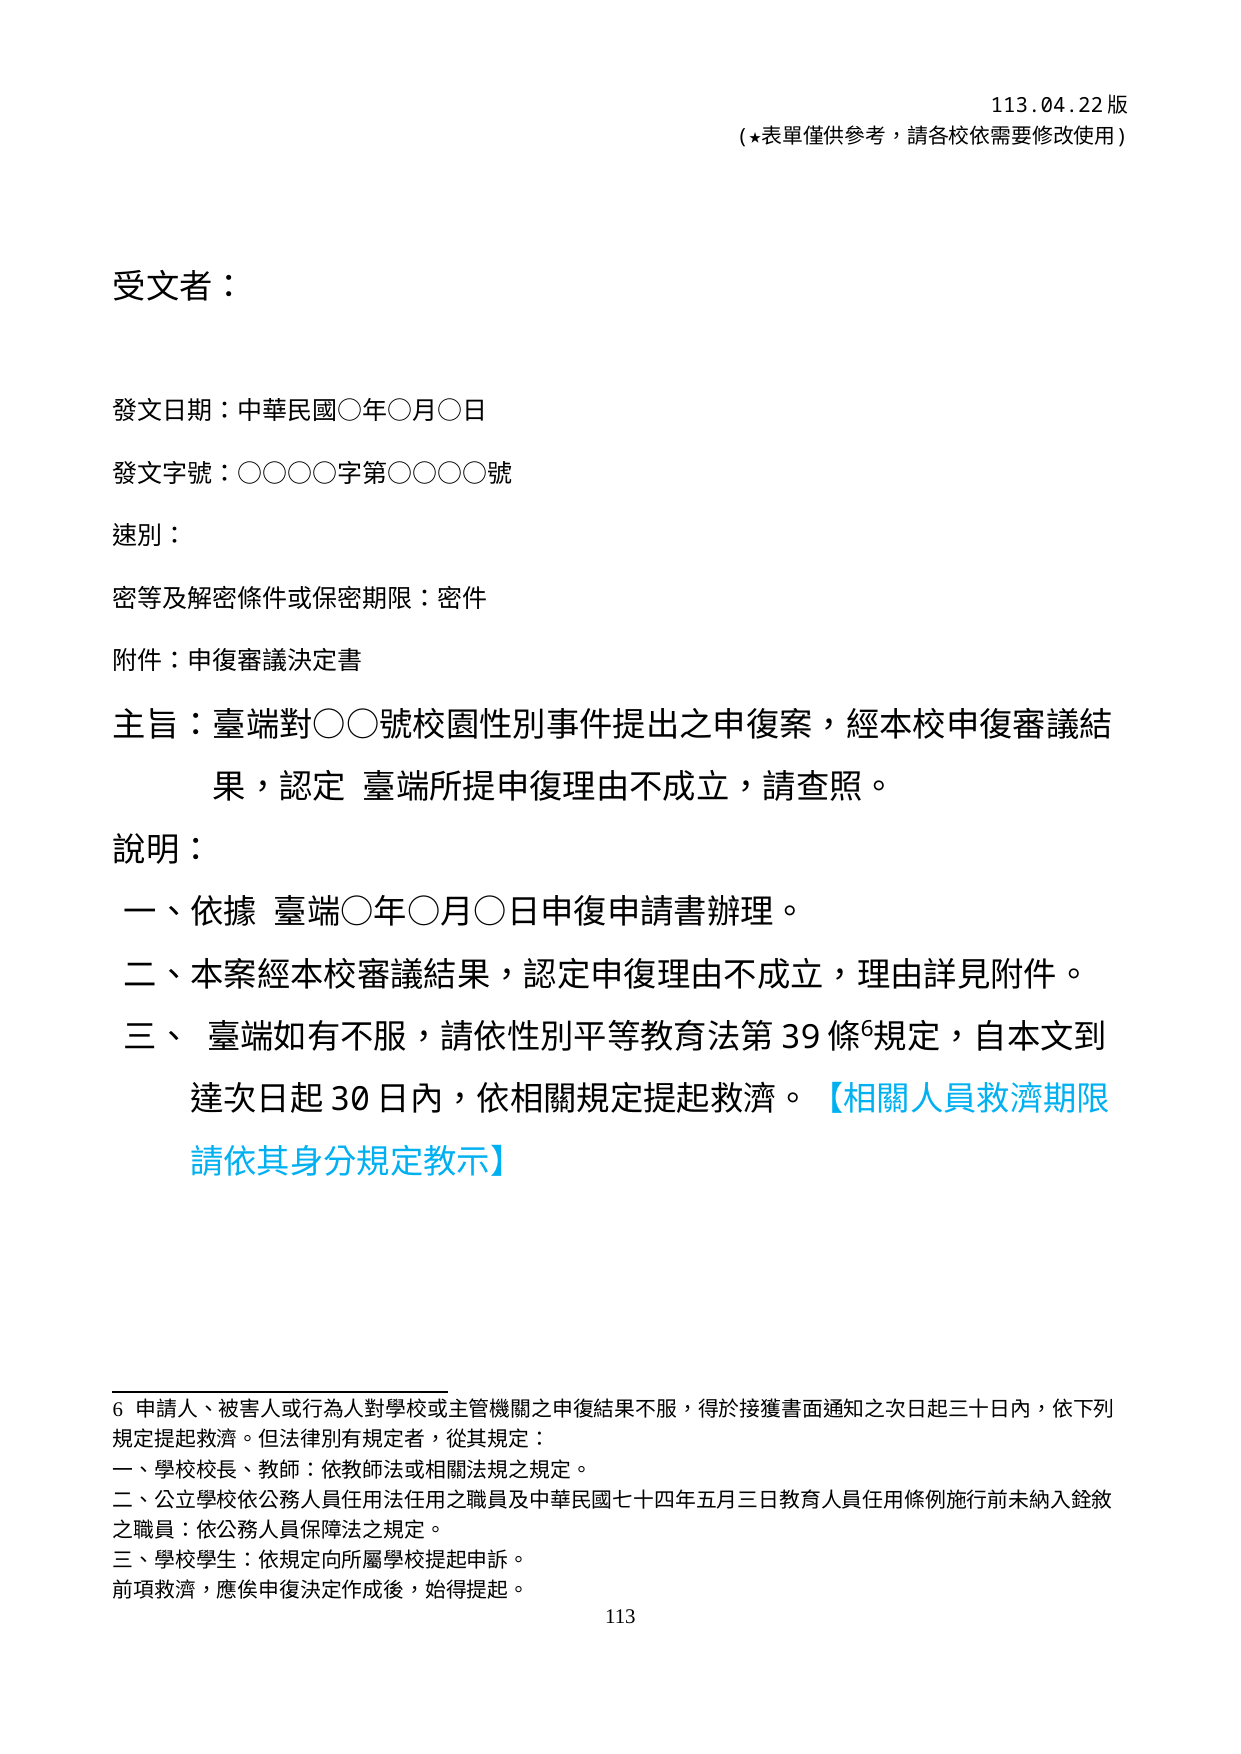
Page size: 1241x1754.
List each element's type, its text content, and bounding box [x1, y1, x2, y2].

text 申請人、被害人或行為人對學校或主管機關之申復結果不服，得於接獲書面通知之次日起三十日內，依下列規定提起救濟。但法律別有規定者，從其規定： [112, 1392, 1128, 1453]
text 三、 臺端如有不服，請依性別平等教育法第39條規定，自本文到達次日起30日內，依相關規定提起救濟。【相關人員救濟期限請依其身分規定教示】 [124, 992, 1128, 1180]
text 一、依據 臺端○年○月○日申復申請書辦理。 [124, 867, 1128, 930]
text 前項救濟，應俟申復決定作成後，始得提起。 [112, 1574, 1128, 1604]
text 發文字號：○○○○字第○○○○號 [112, 430, 1128, 492]
text 速別： [112, 492, 1128, 555]
text 二、公立學校依公務人員任用法任用之職員及中華民國七十四年五月三日教育人員任用條例施行前未納入銓敘之職員：依公務人員保障法之規定。 [112, 1483, 1128, 1543]
text 三、學校學生：依規定向所屬學校提起申訴。 [112, 1543, 1128, 1574]
text 發文日期：中華民國○年○月○日 [112, 367, 1128, 430]
text 一、學校校長、教師：依教師法或相關法規之規定。 [112, 1453, 1128, 1483]
text 說明： [112, 805, 1128, 867]
text 受文者： [112, 242, 1128, 305]
text 主旨：臺端對○○號校園性別事件提出之申復案，經本校申復審議結果，認定 臺端所提申復理由不成立，請查照。 [112, 680, 1128, 805]
text 密等及解密條件或保密期限：密件 [112, 555, 1128, 617]
text 二、本案經本校審議結果，認定申復理由不成立，理由詳見附件。 [124, 930, 1128, 992]
text 附件：申復審議決定書 [112, 617, 1128, 680]
